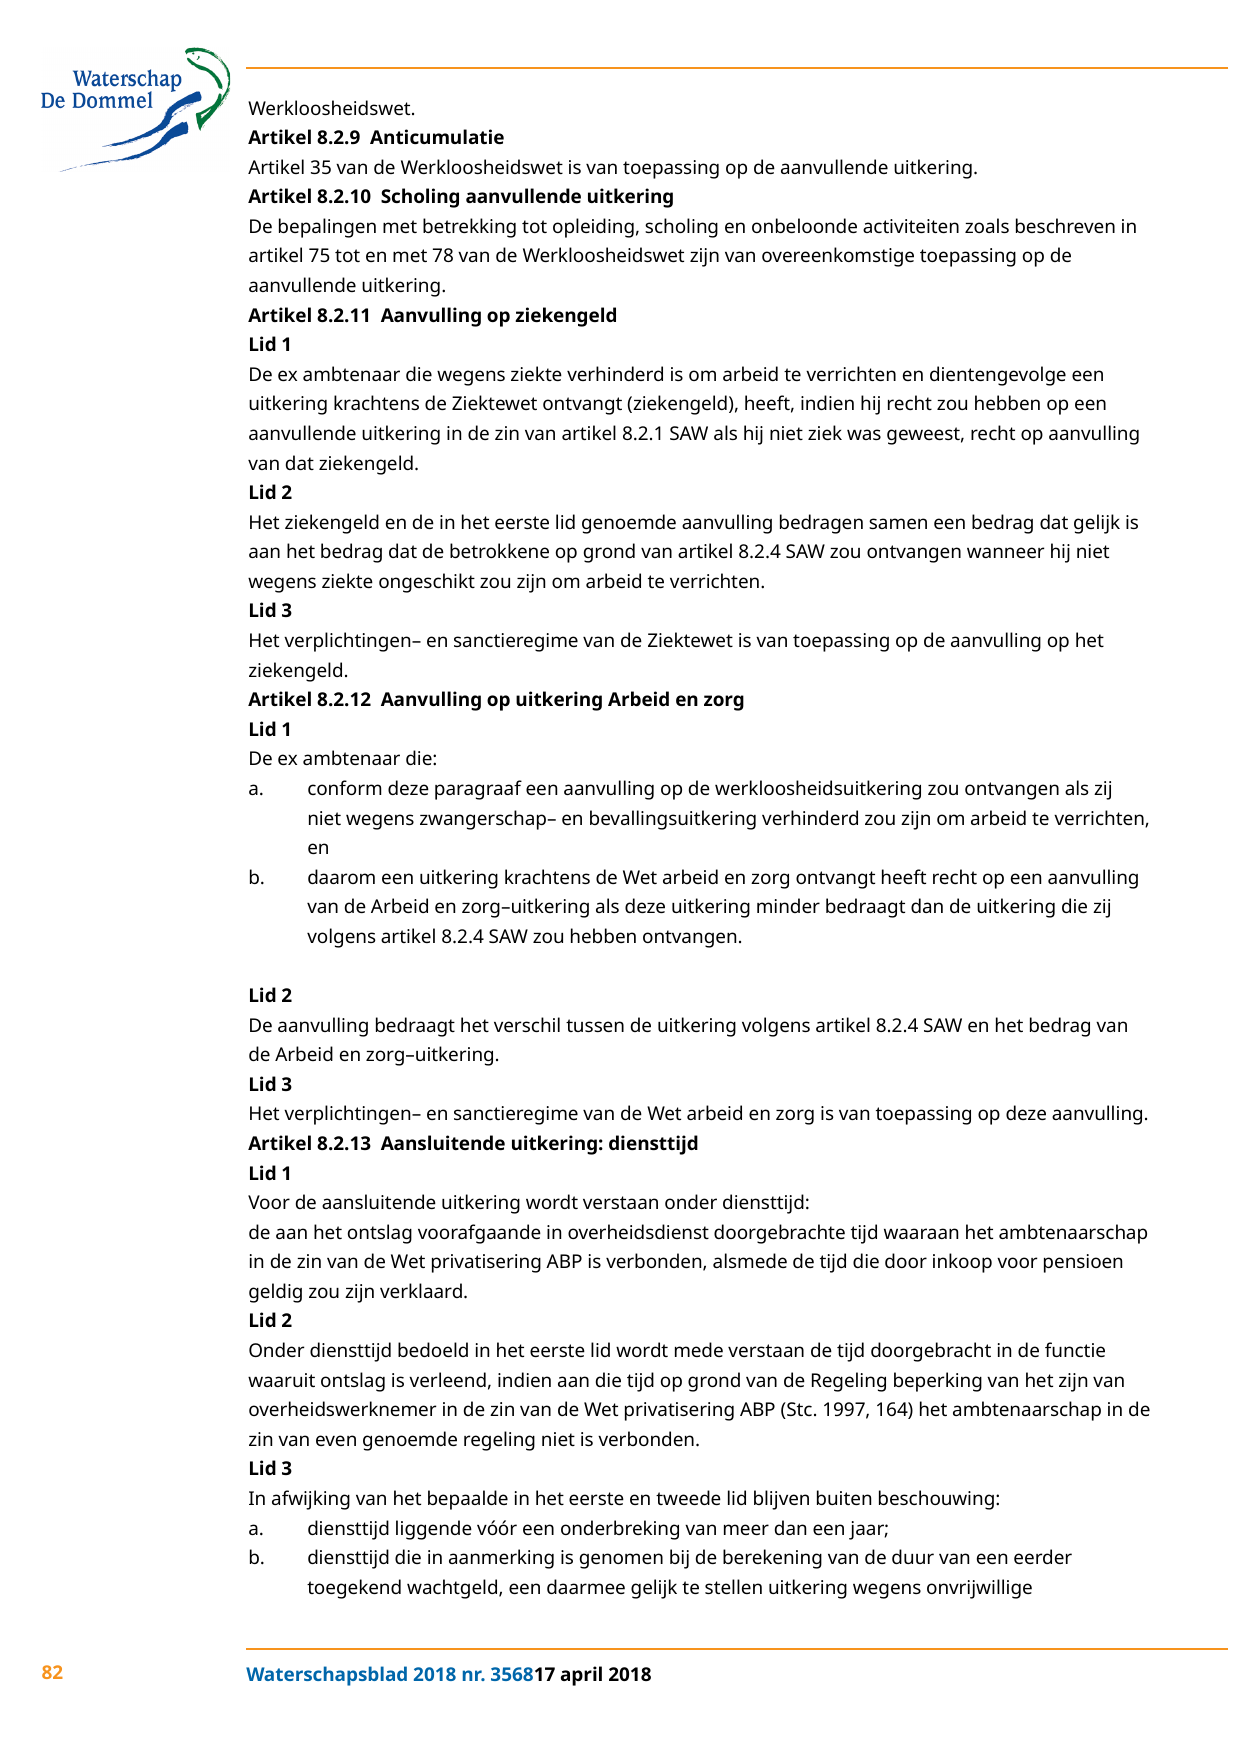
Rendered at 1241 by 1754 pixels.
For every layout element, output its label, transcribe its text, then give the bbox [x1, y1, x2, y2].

text Voor de aansluitende uitkering wordt verstaan onder diensttijd: [248, 1189, 1152, 1215]
text Het ziekengeld en de in het eerste lid genoemde aanvulling bedragen samen een bedrag dat gelijk is aan het bedrag dat de betrokkene op grond van artikel 8.2.4 SAW zou ontvangen wanneer hij niet wegens ziekte ongeschikt zou zijn om arbeid te verrichten. [248, 509, 1152, 594]
text Artikel 8.2.13 Aansluitende uitkering: diensttijd [248, 1130, 1152, 1156]
text Lid 3 [248, 1071, 1152, 1097]
text Lid 1 [248, 331, 1152, 357]
text De ex ambtenaar die: [248, 746, 1152, 771]
text Lid 2 [248, 1308, 1152, 1333]
text De aanvulling bedraagt het verschil tussen de uitkering volgens artikel 8.2.4 SAW en het bedrag van de Arbeid en zorg–uitkering. [248, 1012, 1152, 1067]
text Artikel 8.2.9 Anticumulatie [248, 124, 1152, 150]
text Lid 1 [248, 716, 1152, 742]
text Artikel 8.2.10 Scholing aanvullende uitkering [248, 183, 1152, 209]
list diensttijd die in aanmerking is genomen bij de berekening van de duur van een eerder toegekend wachtgeld, een daarmee gelijk te stellen uitkering wegens onvrijwillige [248, 1544, 1152, 1600]
list daarom een uitkering krachtens de Wet arbeid en zorg ontvangt heeft recht op een aanvulling van de Arbeid en zorg–uitkering als deze uitkering minder bedraagt dan de uitkering die zij volgens artikel 8.2.4 SAW zou hebben ontvangen. [248, 864, 1152, 949]
text Lid 3 [248, 1456, 1152, 1481]
list diensttijd liggende vóór een onderbreking van meer dan een jaar; [248, 1515, 1152, 1541]
text Lid 3 [248, 598, 1152, 623]
text De bepalingen met betrekking tot opleiding, scholing en onbeloonde activiteiten zoals beschreven in artikel 75 tot en met 78 van de Werkloosheidswet zijn van overeenkomstige toepassing op de aanvullende uitkering. [248, 213, 1152, 298]
list conform deze paragraaf een aanvulling op de werkloosheidsuitkering zou ontvangen als zij niet wegens zwangerschap– en bevallingsuitkering verhinderd zou zijn om arbeid te verrichten, en [248, 775, 1152, 860]
text De ex ambtenaar die wegens ziekte verhinderd is om arbeid te verrichten en dientengevolge een uitkering krachtens de Ziektewet ontvangt (ziekengeld), heeft, indien hij recht zou hebben op een aanvullende uitkering in de zin van artikel 8.2.1 SAW als hij niet ziek was geweest, recht op aanvulling van dat ziekengeld. [248, 361, 1152, 476]
text Lid 1 [248, 1160, 1152, 1186]
text Het verplichtingen– en sanctieregime van de Wet arbeid en zorg is van toepassing op deze aanvulling. [248, 1101, 1152, 1126]
text de aan het ontslag voorafgaande in overheidsdienst doorgebrachte tijd waaraan het ambtenaarschap in de zin van de Wet privatisering ABP is verbonden, alsmede de tijd die door inkoop voor pensioen geldig zou zijn verklaard. [248, 1219, 1152, 1304]
text Onder diensttijd bedoeld in het eerste lid wordt mede verstaan de tijd doorgebracht in de functie waaruit ontslag is verleend, indien aan die tijd op grond van de Regeling beperking van het zijn van overheidswerknemer in de zin van de Wet privatisering ABP (Stc. 1997, 164) het ambtenaarschap in de zin van even genoemde regeling niet is verbonden. [248, 1337, 1152, 1452]
text Artikel 8.2.11 Aanvulling op ziekengeld [248, 302, 1152, 328]
text Lid 2 [248, 479, 1152, 505]
text Artikel 8.2.12 Aanvulling op uitkering Arbeid en zorg [248, 686, 1152, 712]
text Artikel 35 van de Werkloosheidswet is van toepassing op de aanvullende uitkering. [248, 154, 1152, 180]
text Het verplichtingen– en sanctieregime van de Ziektewet is van toepassing op de aanvulling op het ziekengeld. [248, 627, 1152, 683]
text Lid 2 [248, 982, 1152, 1008]
text Werkloosheidswet. [248, 95, 1152, 121]
text In afwijking van het bepaalde in het eerste en tweede lid blijven buiten beschouwing: [248, 1485, 1152, 1511]
picture [41, 47, 231, 172]
